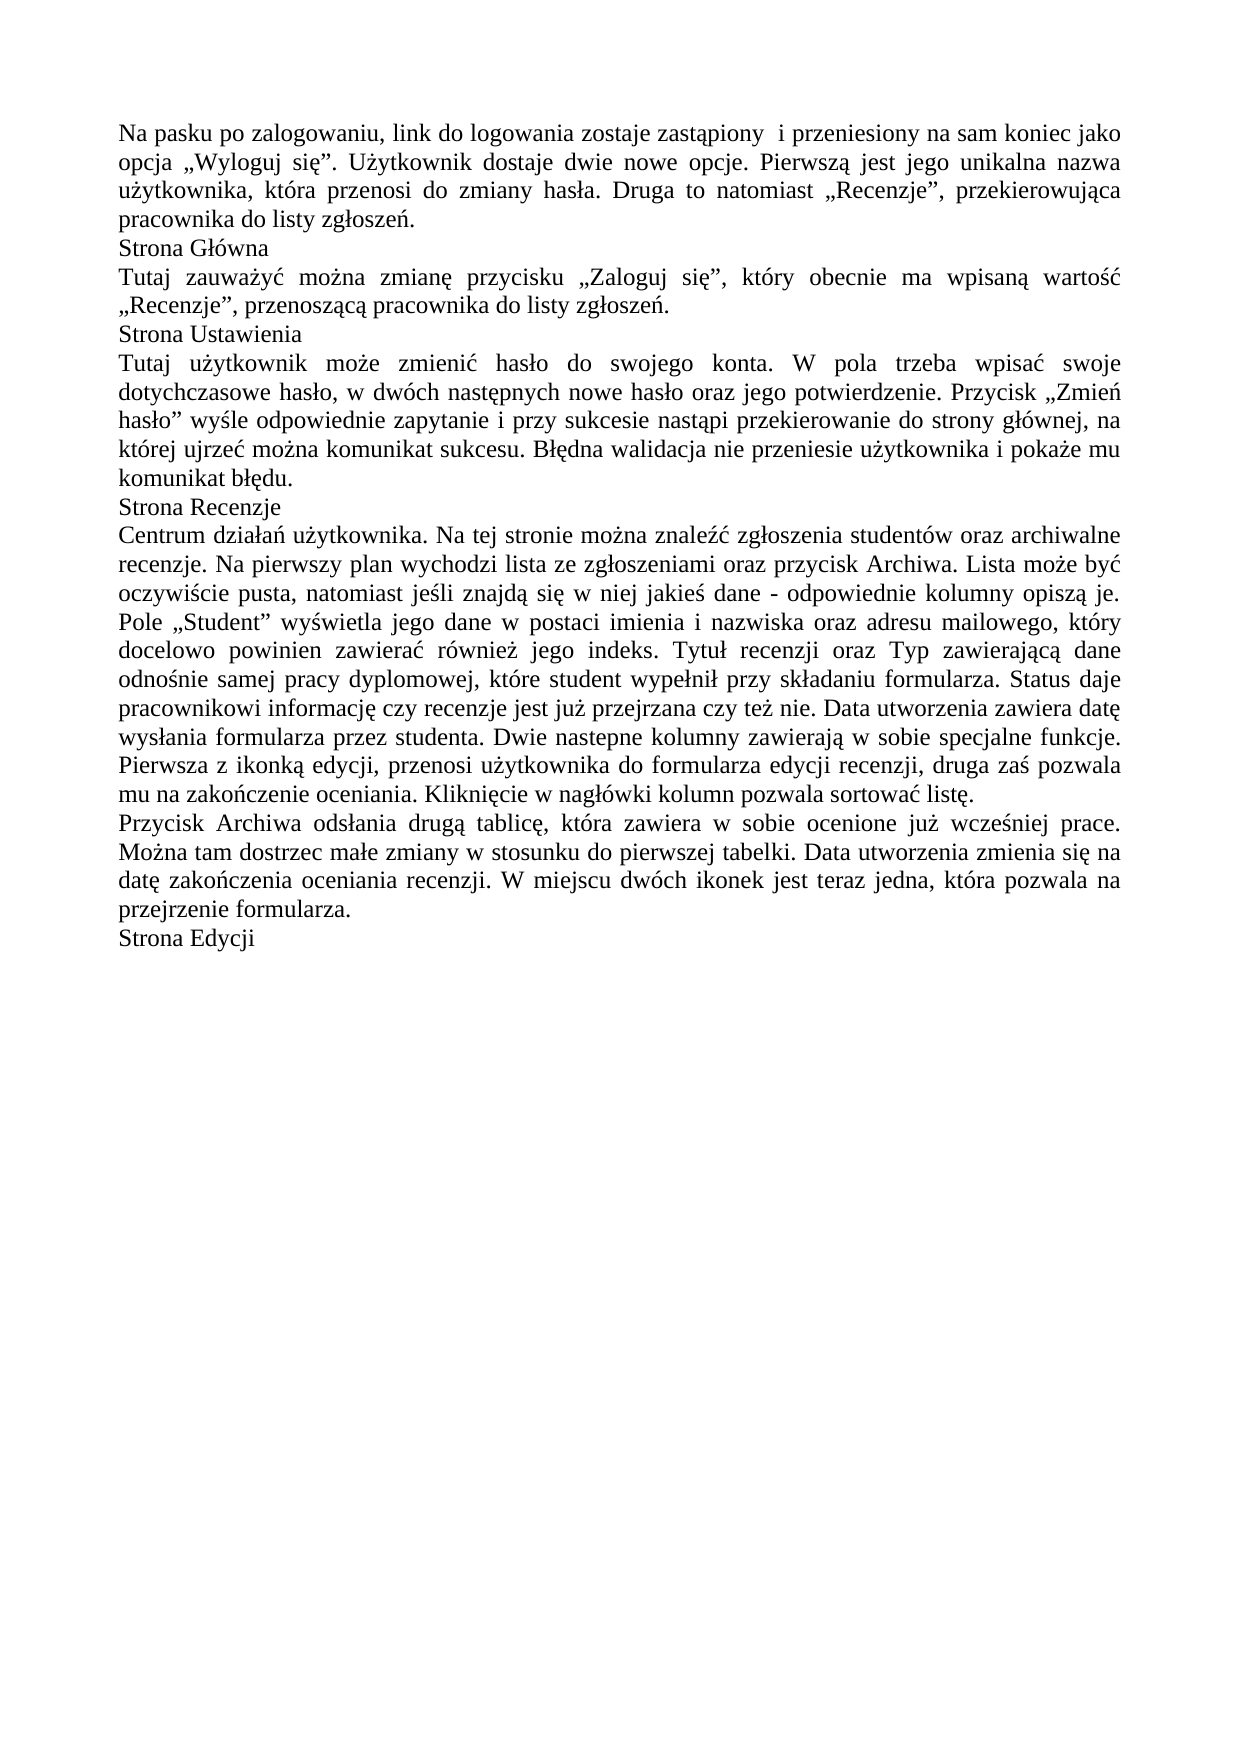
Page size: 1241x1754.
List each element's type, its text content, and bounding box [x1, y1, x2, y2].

text Strona Edycji [118, 923, 1122, 952]
text Tutaj zauważyć można zmianę przycisku „Zaloguj się”, który obecnie ma wpisaną wartość „Recenzje”, przenoszącą pracownika do listy zgłoszeń. [118, 262, 1122, 319]
text Strona Ustawienia [118, 319, 1122, 348]
text Strona Główna [118, 233, 1122, 262]
text Centrum działań użytkownika. Na tej stronie można znaleźć zgłoszenia studentów oraz archiwalne recenzje. Na pierwszy plan wychodzi lista ze zgłoszeniami oraz przycisk Archiwa. Lista może być oczywiście pusta, natomiast jeśli znajdą się w niej jakieś dane - odpowiednie kolumny opiszą je. Pole „Student” wyświetla jego dane w postaci imienia i nazwiska oraz adresu mailowego, który docelowo powinien zawierać również jego indeks. Tytuł recenzji oraz Typ zawierającą dane odnośnie samej pracy dyplomowej, które student wypełnił przy składaniu formularza. Status daje pracownikowi informację czy recenzje jest już przejrzana czy też nie. Data utworzenia zawiera datę wysłania formularza przez studenta. Dwie nastepne kolumny zawierają w sobie specjalne funkcje. Pierwsza z ikonką edycji, przenosi użytkownika do formularza edycji recenzji, druga zaś pozwala mu na zakończenie oceniania. Kliknięcie w nagłówki kolumn pozwala sortować listę. [118, 521, 1122, 808]
text Tutaj użytkownik może zmienić hasło do swojego konta. W pola trzeba wpisać swoje dotychczasowe hasło, w dwóch następnych nowe hasło oraz jego potwierdzenie. Przycisk „Zmień hasło” wyśle odpowiednie zapytanie i przy sukcesie nastąpi przekierowanie do strony głównej, na której ujrzeć można komunikat sukcesu. Błędna walidacja nie przeniesie użytkownika i pokaże mu komunikat błędu. [118, 348, 1122, 492]
text Strona Recenzje [118, 492, 1122, 521]
text Przycisk Archiwa odsłania drugą tablicę, która zawiera w sobie ocenione już wcześniej prace. Można tam dostrzec małe zmiany w stosunku do pierwszej tabelki. Data utworzenia zmienia się na datę zakończenia oceniania recenzji. W miejscu dwóch ikonek jest teraz jedna, która pozwala na przejrzenie formularza. [118, 808, 1122, 923]
text Na pasku po zalogowaniu, link do logowania zostaje zastąpiony i przeniesiony na sam koniec jako opcja „Wyloguj się”. Użytkownik dostaje dwie nowe opcje. Pierwszą jest jego unikalna nazwa użytkownika, która przenosi do zmiany hasła. Druga to natomiast „Recenzje”, przekierowująca pracownika do listy zgłoszeń. [118, 118, 1122, 233]
